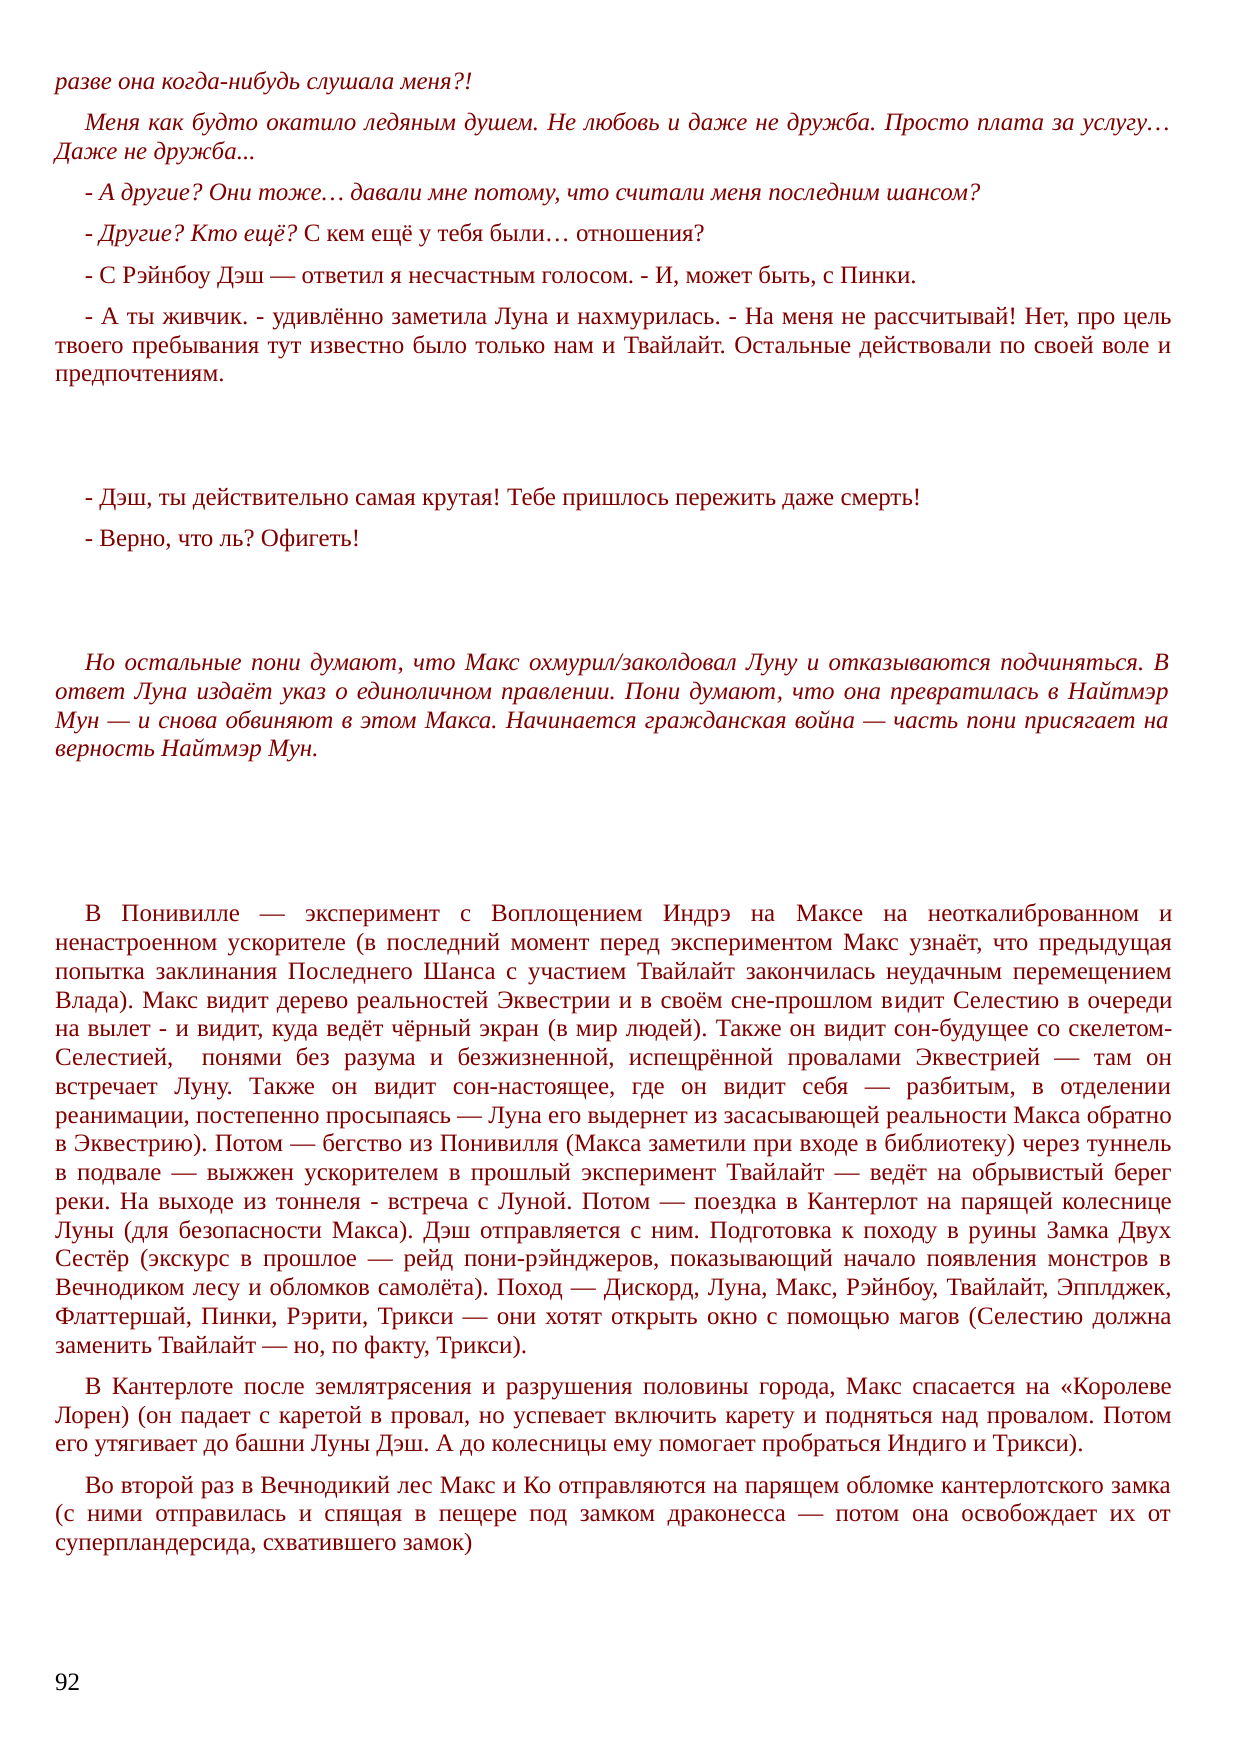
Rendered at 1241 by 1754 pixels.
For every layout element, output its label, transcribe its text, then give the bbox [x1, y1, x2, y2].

text В Понивилле — эксперимент с Воплощением Индрэ на Максе на неоткалиброванном и ненастроенном ускорителе (в последний момент перед экспериментом Макс узнаёт, что предыдущая попытка заклинания Последнего Шанса с участием Твайлайт закончилась неудачным перемещением Влада). Макс видит дерево реальностей Эквестрии и в своём сне-прошлом видит Селестию в очереди на вылет - и видит, куда ведёт чёрный экран (в мир людей). Также он видит сон-будущее со скелетом-Селестией, понями без разума и безжизненной, испещрённой провалами Эквестрией — там он встречает Луну. Также он видит сон-настоящее, где он видит себя — разбитым, в отделении реанимации, постепенно просыпаясь — Луна его выдернет из засасывающей реальности Макса обратно в Эквестрию). Потом — бегство из Понивилля (Макса заметили при входе в библиотеку) через туннель в подвале — выжжен ускорителем в прошлый эксперимент Твайлайт — ведёт на обрывистый берег реки. На выходе из тоннеля - встреча с Луной. Потом — поездка в Кантерлот на парящей колеснице Луны (для безопасности Макса). Дэш отправляется с ним. Подготовка к походу в руины Замка Двух Сестёр (экскурс в прошлое — рейд пони-рэйнджеров, показывающий начало появления монстров в Вечнодиком лесу и обломков самолёта). Поход — Дискорд, Луна, Макс, Рэйнбоу, Твайлайт, Эпплджек, Флаттершай, Пинки, Рэрити, Трикси — они хотят открыть окно с помощью магов (Селестию должна заменить Твайлайт — но, по факту, Трикси). [55, 898, 1173, 1358]
text Во второй раз в Вечнодикий лес Макс и Ко отправляются на парящем обломке кантерлотского замка (с ними отправилась и спящая в пещере под замком драконесса — потом она освобождает их от суперпландерсида, схватившего замок) [55, 1470, 1173, 1556]
text - Другие? Кто ещё? С кем ещё у тебя были… отношения? [55, 218, 1173, 247]
text - А ты живчик. - удивлённо заметила Луна и нахмурилась. - На меня не рассчитывай! Нет, про цель твоего пребывания тут известно было только нам и Твайлайт. Остальные действовали по своей воле и предпочтениям. [55, 301, 1173, 387]
text - С Рэйнбоу Дэш — ответил я несчастным голосом. - И, может быть, с Пинки. [55, 260, 1173, 288]
text - Верно, что ль? Офигеть! [55, 523, 1173, 552]
text - А другие? Они тоже… давали мне потому, что считали меня последним шансом? [55, 177, 1173, 206]
text разве она когда-нибудь слушала меня?! [55, 66, 1173, 95]
text - Дэш, ты действительно самая крутая! Тебе пришлось пережить даже смерть! [55, 482, 1173, 511]
text Но остальные пони думают, что Макс охмурил/заколдовал Луну и отказываются подчиняться. В ответ Луна издаёт указ о единоличном правлении. Пони думают, что она превратилась в Найтмэр Мун — и снова обвиняют в этом Макса. Начинается гражданская война — часть пони присягает на верность Найтмэр Мун. [55, 647, 1173, 762]
text Меня как будто окатило ледяным душем. Не любовь и даже не дружба. Просто плата за услугу… Даже не дружба... [55, 107, 1173, 165]
text В Кантерлоте после землятрясения и разрушения половины города, Макс спасается на «Королеве Лорен) (он падает с каретой в провал, но успевает включить карету и подняться над провалом. Потом его утягивает до башни Луны Дэш. А до колесницы ему помогает пробраться Индиго и Трикси). [55, 1371, 1173, 1457]
